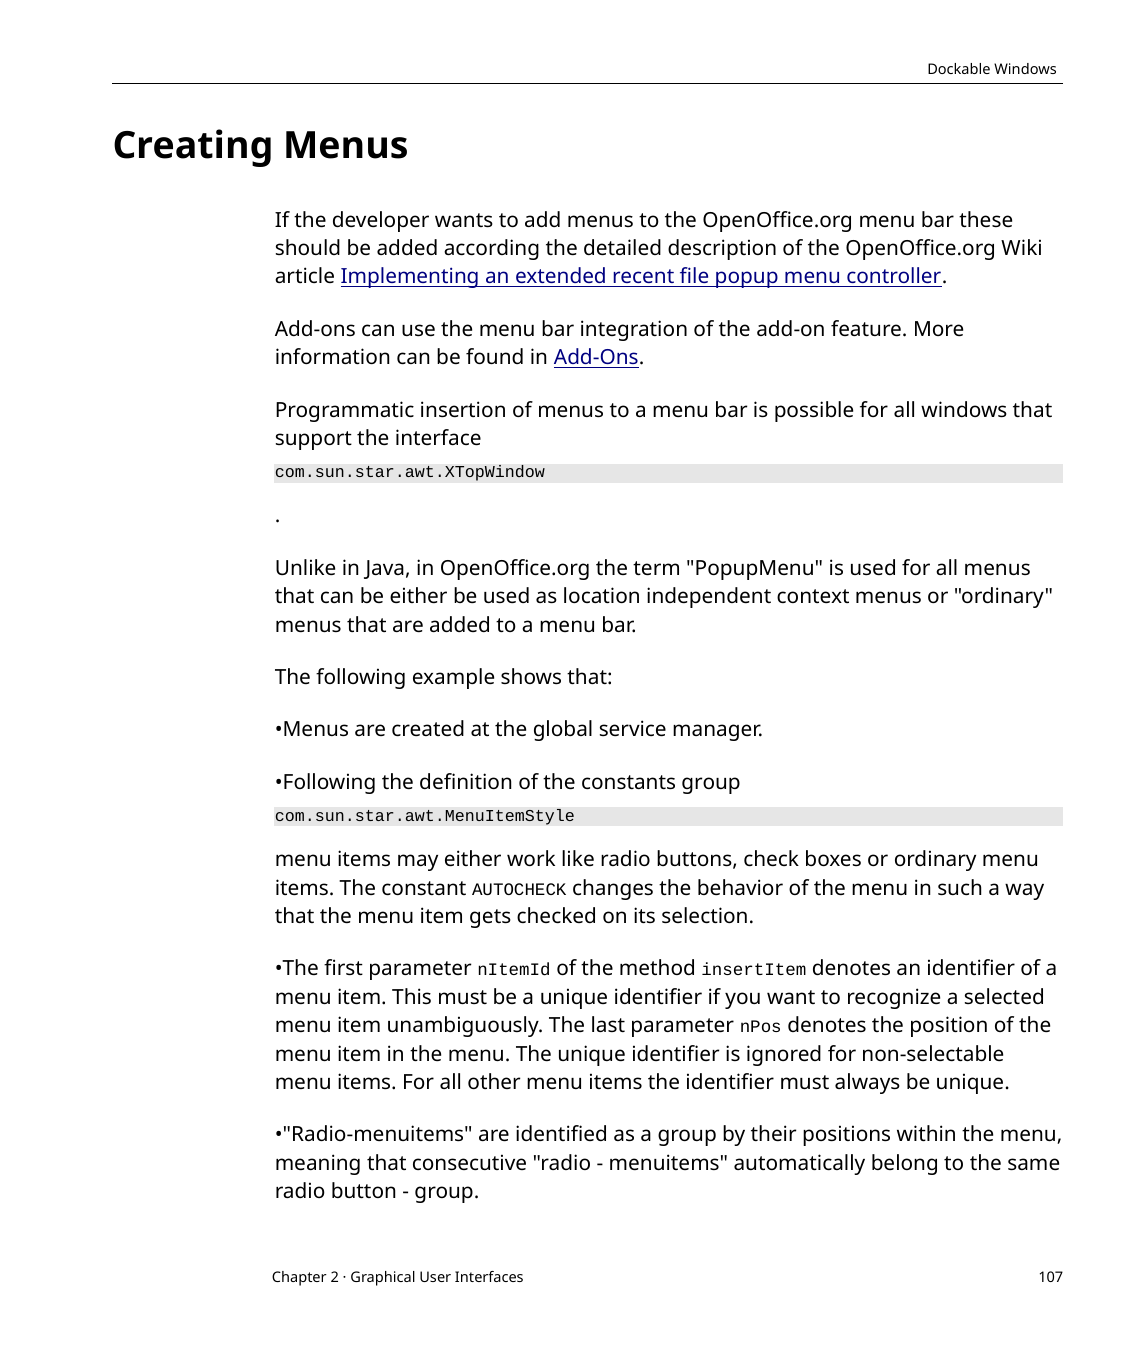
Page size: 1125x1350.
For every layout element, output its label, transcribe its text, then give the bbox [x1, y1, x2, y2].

list The first parameter nItemId of the method insertItem denotes an identifier of a menu item. This must be a unique identifier if you want to recognize a selected menu item unambiguously. The last parameter nPos denotes the position of the menu item in the menu. The unique identifier is ignored for non-selectable menu items. For all other menu items the identifier must always be unique. [274, 953, 1063, 1096]
list "Radio-menuitems" are identified as a group by their positions within the menu, meaning that consecutive "radio - menuitems" automatically belong to the same radio button - group. [274, 1119, 1063, 1205]
text com.sun.star.awt.XTopWindow [274, 464, 1063, 483]
text The following example shows that: [274, 662, 1063, 691]
list Following the definition of the constants group [274, 767, 1063, 795]
text Add-ons can use the menu bar integration of the add-on feature. More information can be found in Add-Ons. [274, 314, 1063, 371]
list com.sun.star.awt.MenuItemStyle [274, 807, 1063, 826]
list Menus are created at the global service manager. [274, 714, 1063, 743]
subtitle Creating Menus [112, 118, 1063, 169]
text If the developer wants to add menus to the OpenOffice.org menu bar these should be added according the detailed description of the OpenOffice.org Wiki article Implementing an extended recent file popup menu controller. [274, 205, 1063, 290]
text . [274, 501, 1063, 529]
text Unlike in Java, in OpenOffice.org the term "PopupMenu" is used for all menus that can be either be used as location independent context menus or "ordinary" menus that are added to a menu bar. [274, 553, 1063, 638]
text Programmatic insertion of menus to a menu bar is possible for all windows that support the interface [274, 395, 1063, 452]
list menu items may either work like radio buttons, check boxes or ordinary menu items. The constant AUTOCHECK changes the behavior of the menu in such a way that the menu item gets checked on its selection. [274, 844, 1063, 929]
